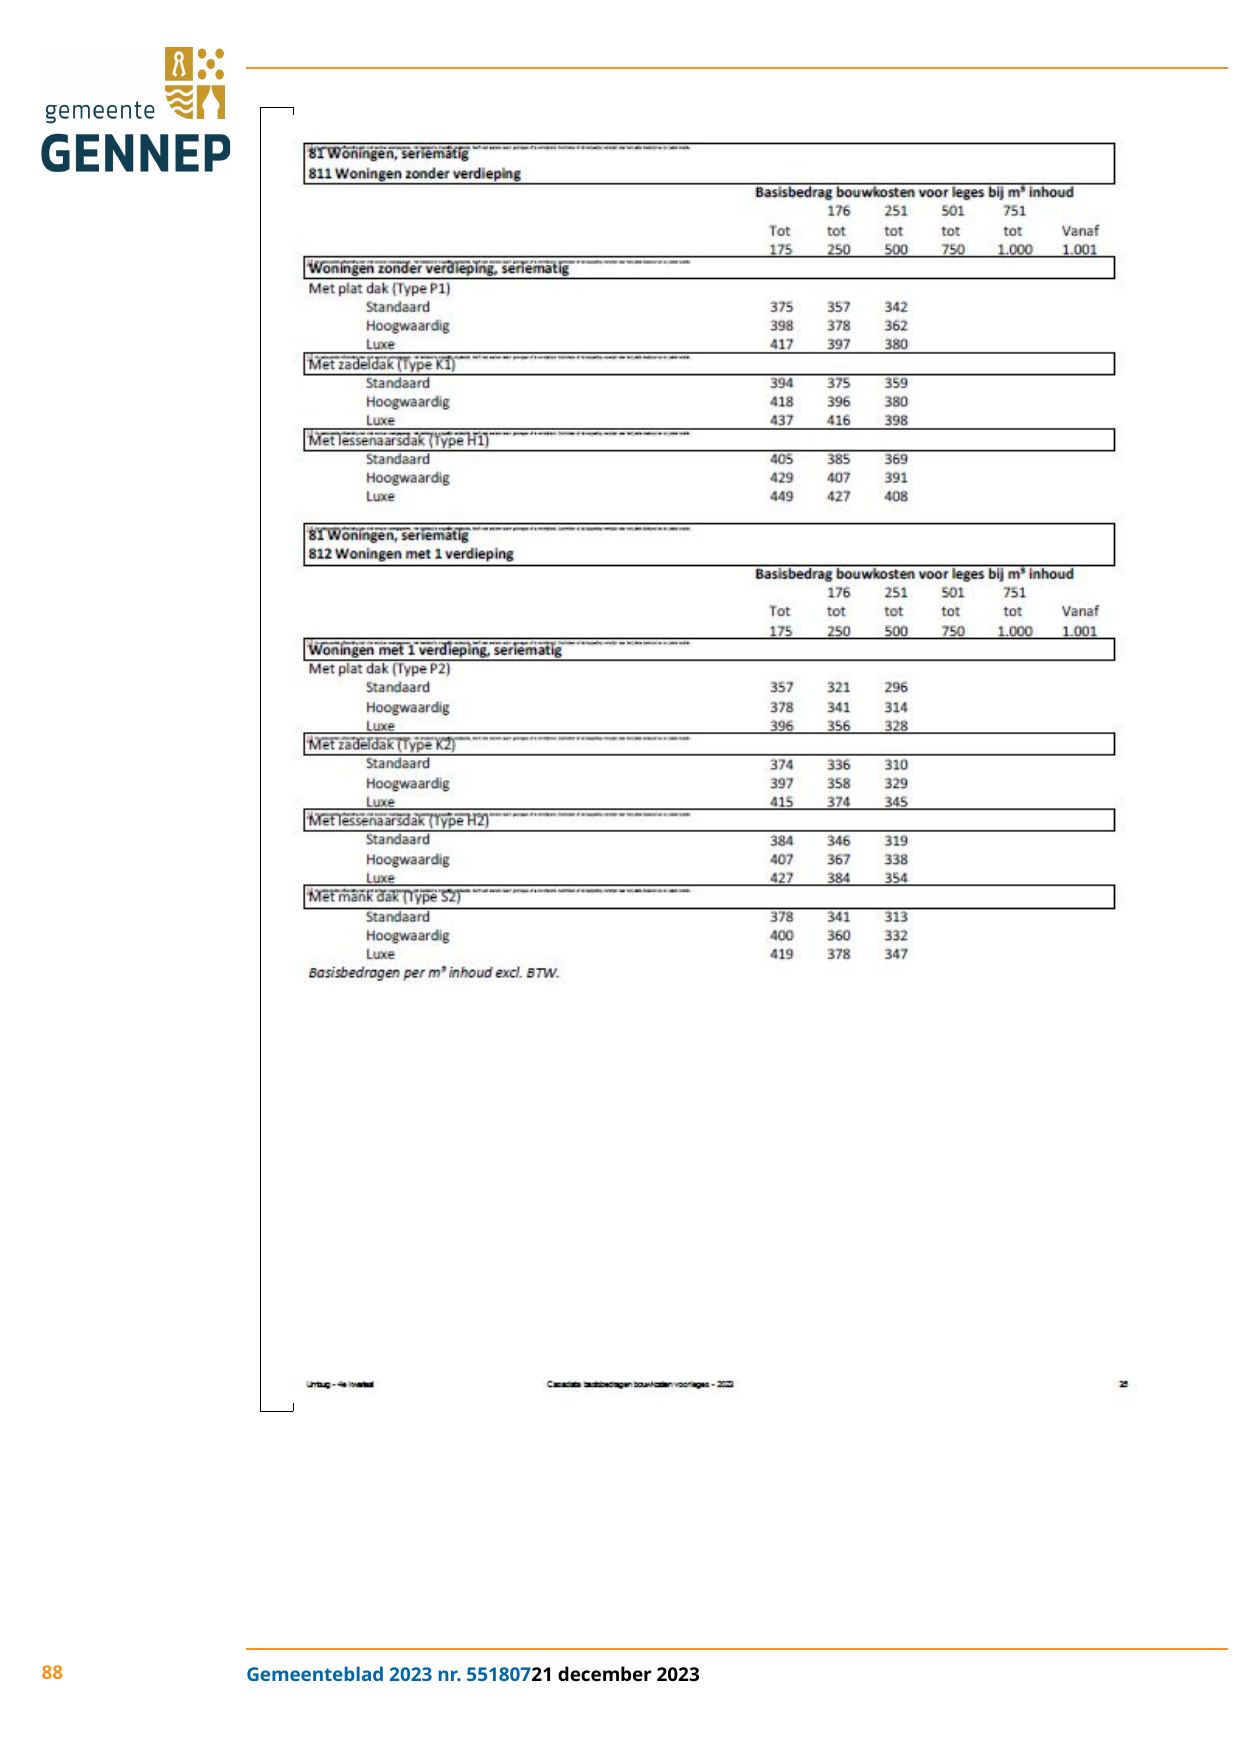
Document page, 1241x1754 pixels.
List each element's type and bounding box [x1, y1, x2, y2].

picture [41, 47, 231, 172]
picture [268, 115, 1173, 1403]
